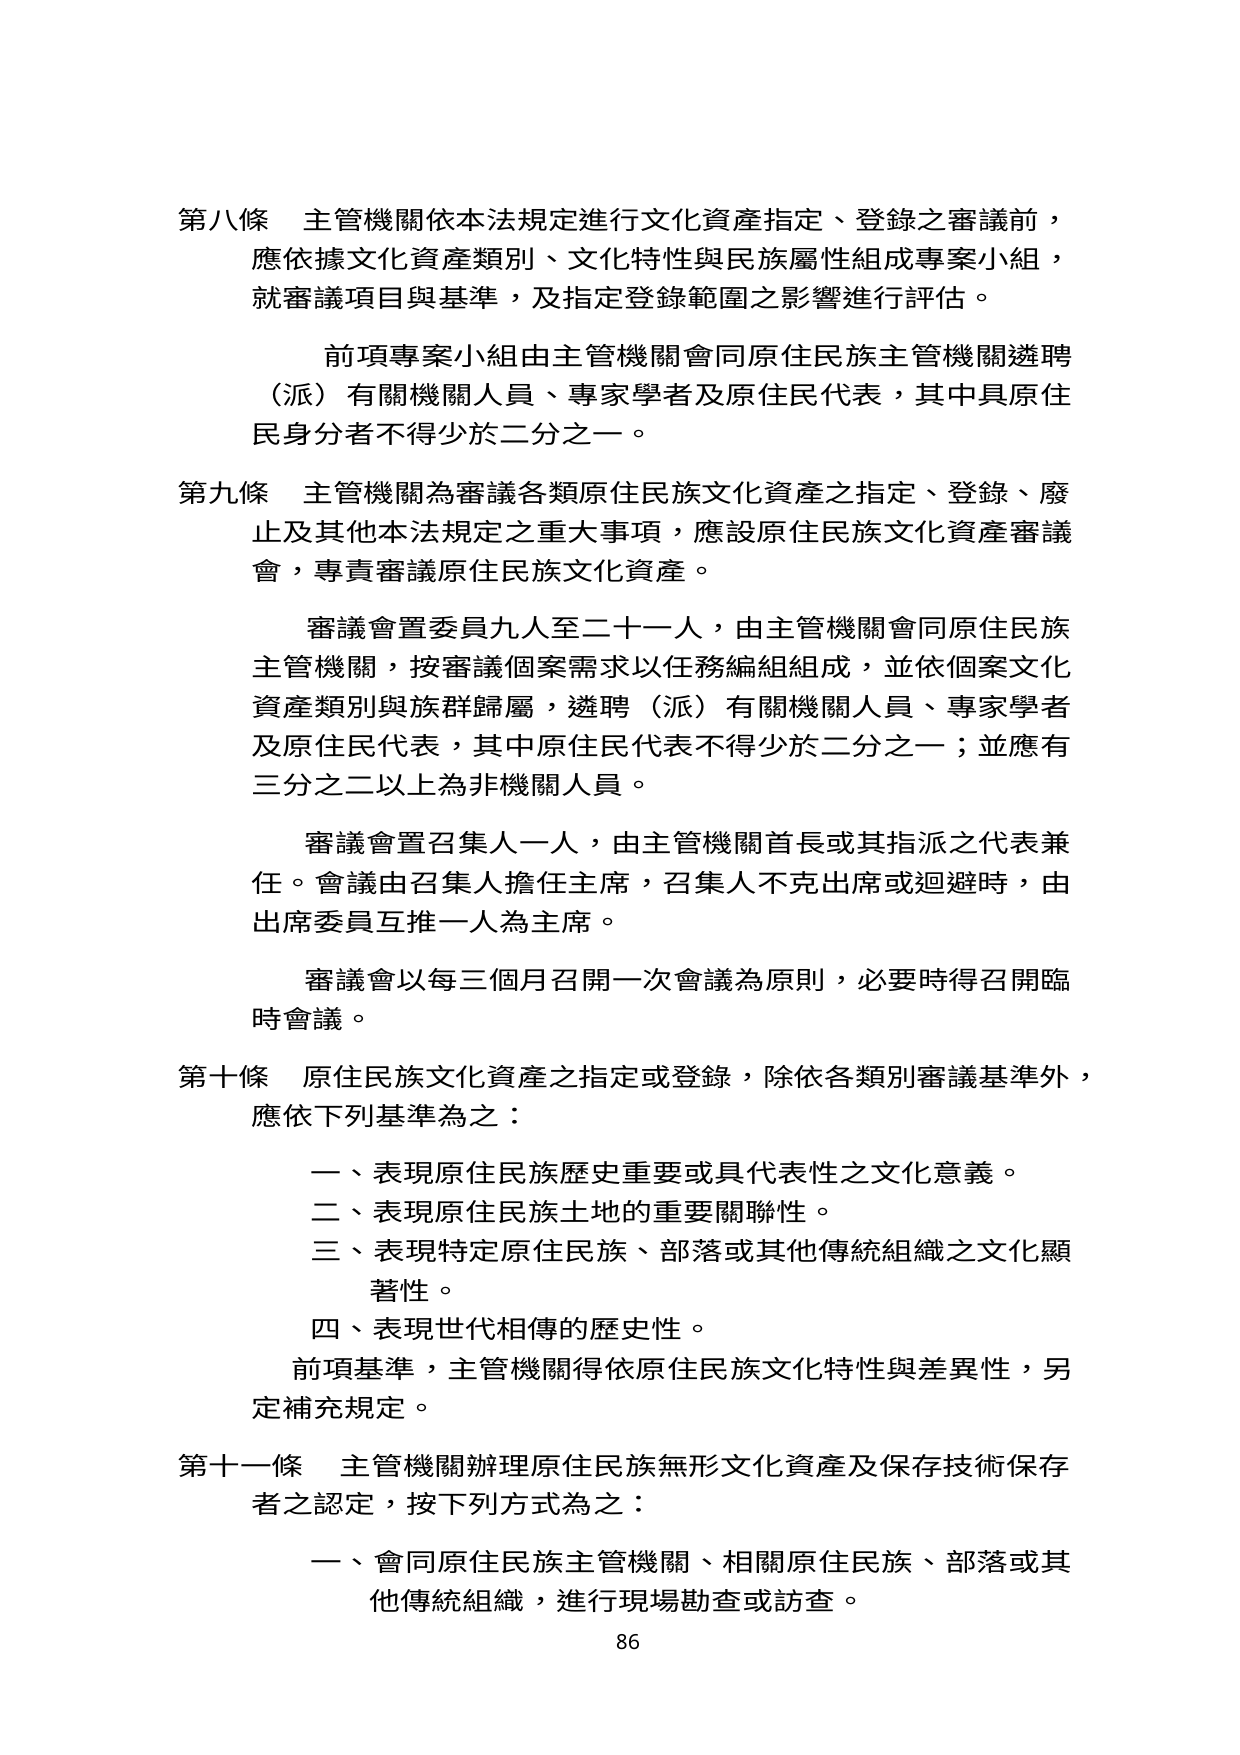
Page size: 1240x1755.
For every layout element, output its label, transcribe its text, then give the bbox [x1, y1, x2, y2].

text 會，專責審議原住民族文化資產。 [251, 553, 1240, 587]
text 止及其他本法規定之重大事項，應設原住民族文化資產審議 [251, 514, 1240, 548]
text 時會議。 [251, 1002, 1240, 1036]
text 第十一條 主管機關辦理原住民族無形文化資產及保存技術保存 [177, 1448, 1240, 1482]
text 應依下列基準為之： [251, 1098, 1240, 1132]
text 者之認定，按下列方式為之： [251, 1487, 1240, 1521]
text 二、表現原住民族土地的重要關聯性。 [310, 1195, 1240, 1229]
text 就審議項目與基準，及指定登錄範圍之影響進行評估。 [251, 281, 1240, 315]
text 應依據文化資產類別、文化特性與民族屬性組成專案小組， [251, 242, 1240, 276]
text 著性。 [369, 1273, 1240, 1307]
text 定補充規定。 [251, 1390, 1240, 1424]
text 他傳統組織，進行現場勘查或訪查。 [369, 1584, 1240, 1618]
text 一、會同原住民族主管機關、相關原住民族、部落或其 [310, 1545, 1240, 1579]
text 一、表現原住民族歷史重要或具代表性之文化意義。 [310, 1156, 1240, 1190]
text 四、表現世代相傳的歷史性。 [310, 1312, 1240, 1346]
text 86 [615, 1627, 1240, 1655]
text 三、表現特定原住民族、部落或其他傳統組織之文化顯 [310, 1234, 1240, 1268]
text 前項專案小組由主管機關會同原住民族主管機關遴聘（派）有關機關人員、專家學者及原住民代表，其中具原住民身分者不得少於二分之一。 [251, 339, 1074, 451]
text 審議會以每三個月召開一次會議為原則，必要時得召開臨 [304, 963, 1240, 997]
text 審議會置委員九人至二十一人，由主管機關會同原住民族主管機關，按審議個案需求以任務編組組成，並依個案文化資產類別與族群歸屬，遴聘（派）有關機關人員、專家學者及原住民代表，其中原住民代表不得少於二分之一；並應有三分之二以上為非機關人員。 [251, 611, 1074, 802]
text 前項基準，主管機關得依原住民族文化特性與差異性，另 [291, 1351, 1240, 1385]
text 第九條 主管機關為審議各類原住民族文化資產之指定、登錄、廢 [177, 475, 1240, 509]
text 第十條 原住民族文化資產之指定或登錄，除依各類別審議基準外， [177, 1059, 1240, 1093]
text 第八條 主管機關依本法規定進行文化資產指定、登錄之審議前， [177, 203, 1240, 237]
text 審議會置召集人一人，由主管機關首長或其指派之代表兼任。會議由召集人擔任主席，召集人不克出席或迴避時，由出席委員互推一人為主席。 [251, 826, 1074, 938]
